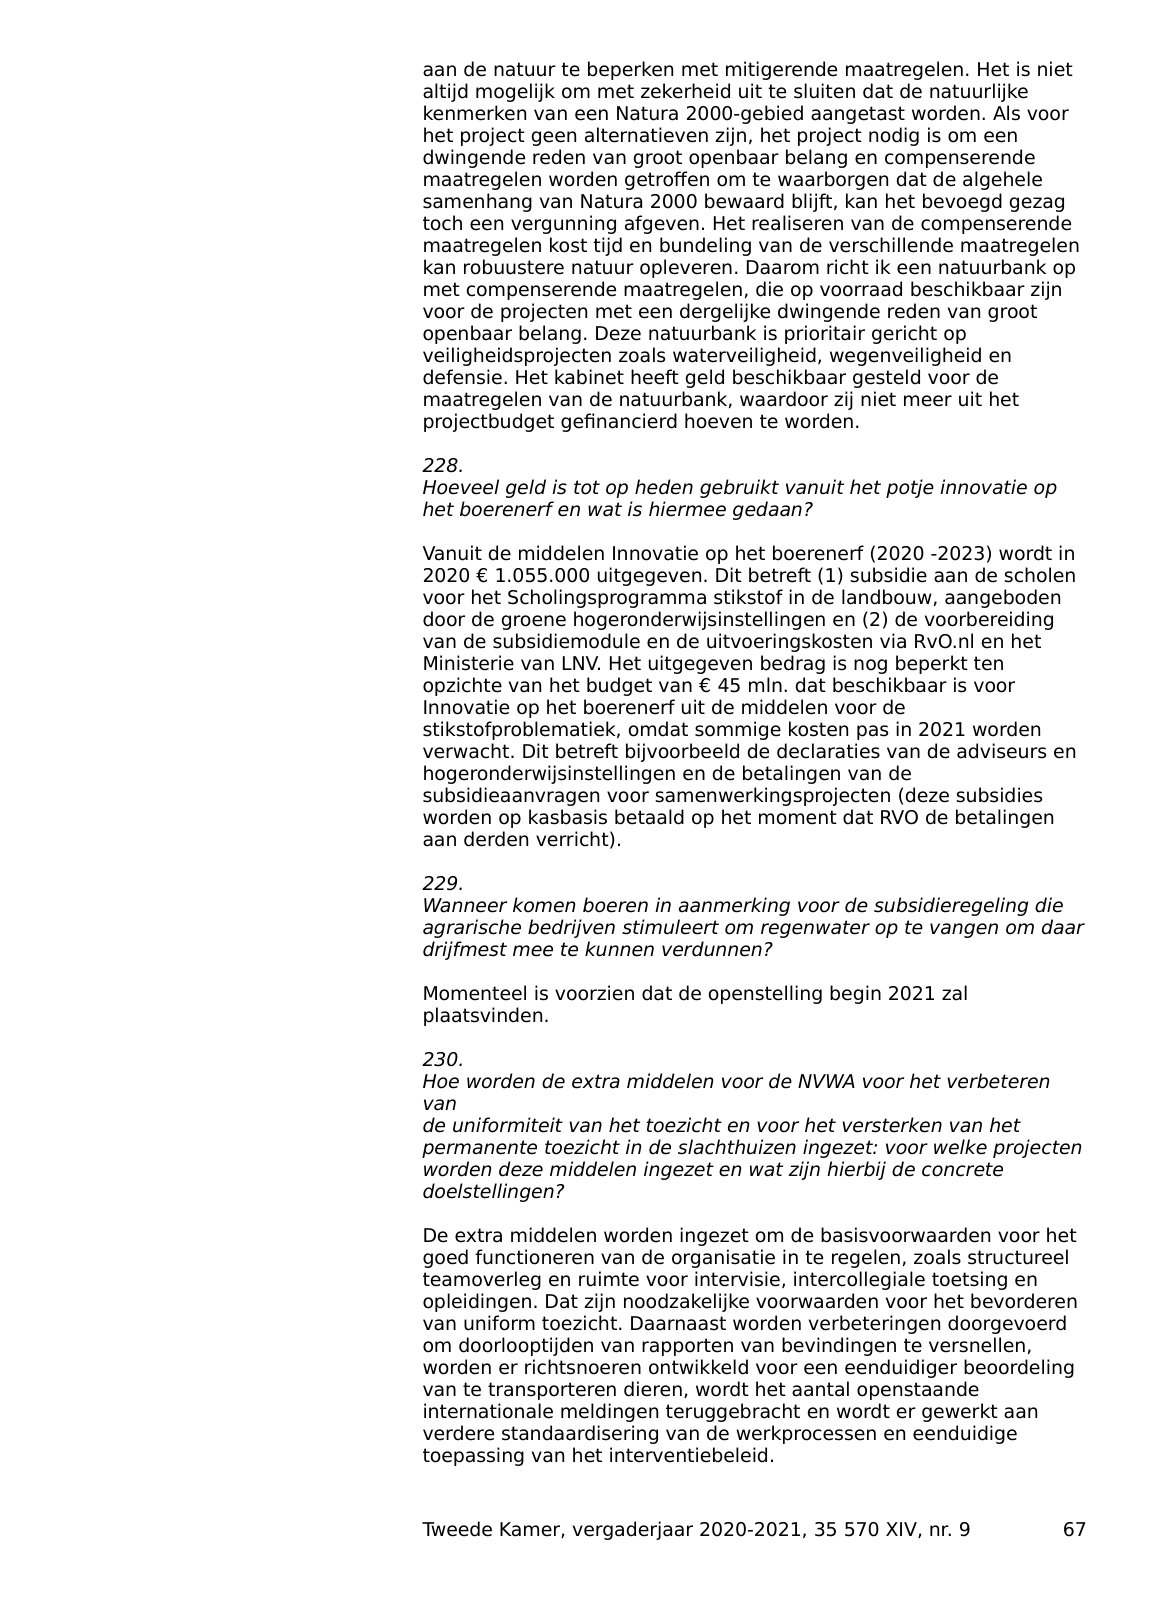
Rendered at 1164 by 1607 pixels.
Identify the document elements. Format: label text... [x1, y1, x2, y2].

text De extra middelen worden ingezet om de basisvoorwaarden voor het goed functioneren van de organisatie in te regelen, zoals structureel teamoverleg en ruimte voor intervisie, intercollegiale toetsing en opleidingen. Dat zijn noodzakelijke voorwaarden voor het bevorderen van uniform toezicht. Daarnaast worden verbeteringen doorgevoerd om doorlooptijden van rapporten van bevindingen te versnellen, worden er richtsnoeren ontwikkeld voor een eenduidiger beoordeling van te transporteren dieren, wordt het aantal openstaande internationale meldingen teruggebracht en wordt er gewerkt aan verdere standaardisering van de werkprocessen en eenduidige toepassing van het interventiebeleid. [422, 1225, 1087, 1467]
text Hoe worden de extra middelen voor de NVWA voor het verbeteren van [422, 1071, 1087, 1115]
text Momenteel is voorzien dat de openstelling begin 2021 zal plaatsvinden. [422, 983, 1087, 1027]
text Vanuit de middelen Innovatie op het boerenerf (2020 -2023) wordt in 2020 € 1.055.000 uitgegeven. Dit betreft (1) subsidie aan de scholen voor het Scholingsprogramma stikstof in de landbouw, aangeboden door de groene hogeronderwijsinstellingen en (2) de voorbereiding van de subsidiemodule en de uitvoeringskosten via RvO.nl en het Ministerie van LNV. Het uitgegeven bedrag is nog beperkt ten opzichte van het budget van € 45 mln. dat beschikbaar is voor Innovatie op het boerenerf uit de middelen voor de stikstofproblematiek, omdat sommige kosten pas in 2021 worden verwacht. Dit betreft bijvoorbeeld de declaraties van de adviseurs en hogeronderwijsinstellingen en de betalingen van de subsidieaanvragen voor samenwerkingsprojecten (deze subsidies worden op kasbasis betaald op het moment dat RVO de betalingen aan derden verricht). [422, 543, 1087, 851]
text de uniformiteit van het toezicht en voor het versterken van het permanente toezicht in de slachthuizen ingezet: voor welke projecten worden deze middelen ingezet en wat zijn hierbij de concrete doelstellingen? [422, 1115, 1087, 1203]
text 228. [422, 455, 1087, 477]
text Wanneer komen boeren in aanmerking voor de subsidieregeling die agrarische bedrijven stimuleert om regenwater op te vangen om daar drijfmest mee te kunnen verdunnen? [422, 895, 1087, 961]
text aan de natuur te beperken met mitigerende maatregelen. Het is niet altijd mogelijk om met zekerheid uit te sluiten dat de natuurlijke kenmerken van een Natura 2000-gebied aangetast worden. Als voor het project geen alternatieven zijn, het project nodig is om een dwingende reden van groot openbaar belang en compenserende maatregelen worden getroffen om te waarborgen dat de algehele samenhang van Natura 2000 bewaard blijft, kan het bevoegd gezag toch een vergunning afgeven. Het realiseren van de compenserende maatregelen kost tijd en bundeling van de verschillende maatregelen kan robuustere natuur opleveren. Daarom richt ik een natuurbank op met compenserende maatregelen, die op voorraad beschikbaar zijn voor de projecten met een dergelijke dwingende reden van groot openbaar belang. Deze natuurbank is prioritair gericht op veiligheidsprojecten zoals waterveiligheid, wegenveiligheid en defensie. Het kabinet heeft geld beschikbaar gesteld voor de maatregelen van de natuurbank, waardoor zij niet meer uit het projectbudget gefinancierd hoeven te worden. [422, 59, 1087, 433]
text Hoeveel geld is tot op heden gebruikt vanuit het potje innovatie op het boerenerf en wat is hiermee gedaan? [422, 477, 1087, 521]
text 230. [422, 1049, 1087, 1071]
text 229. [422, 873, 1087, 895]
